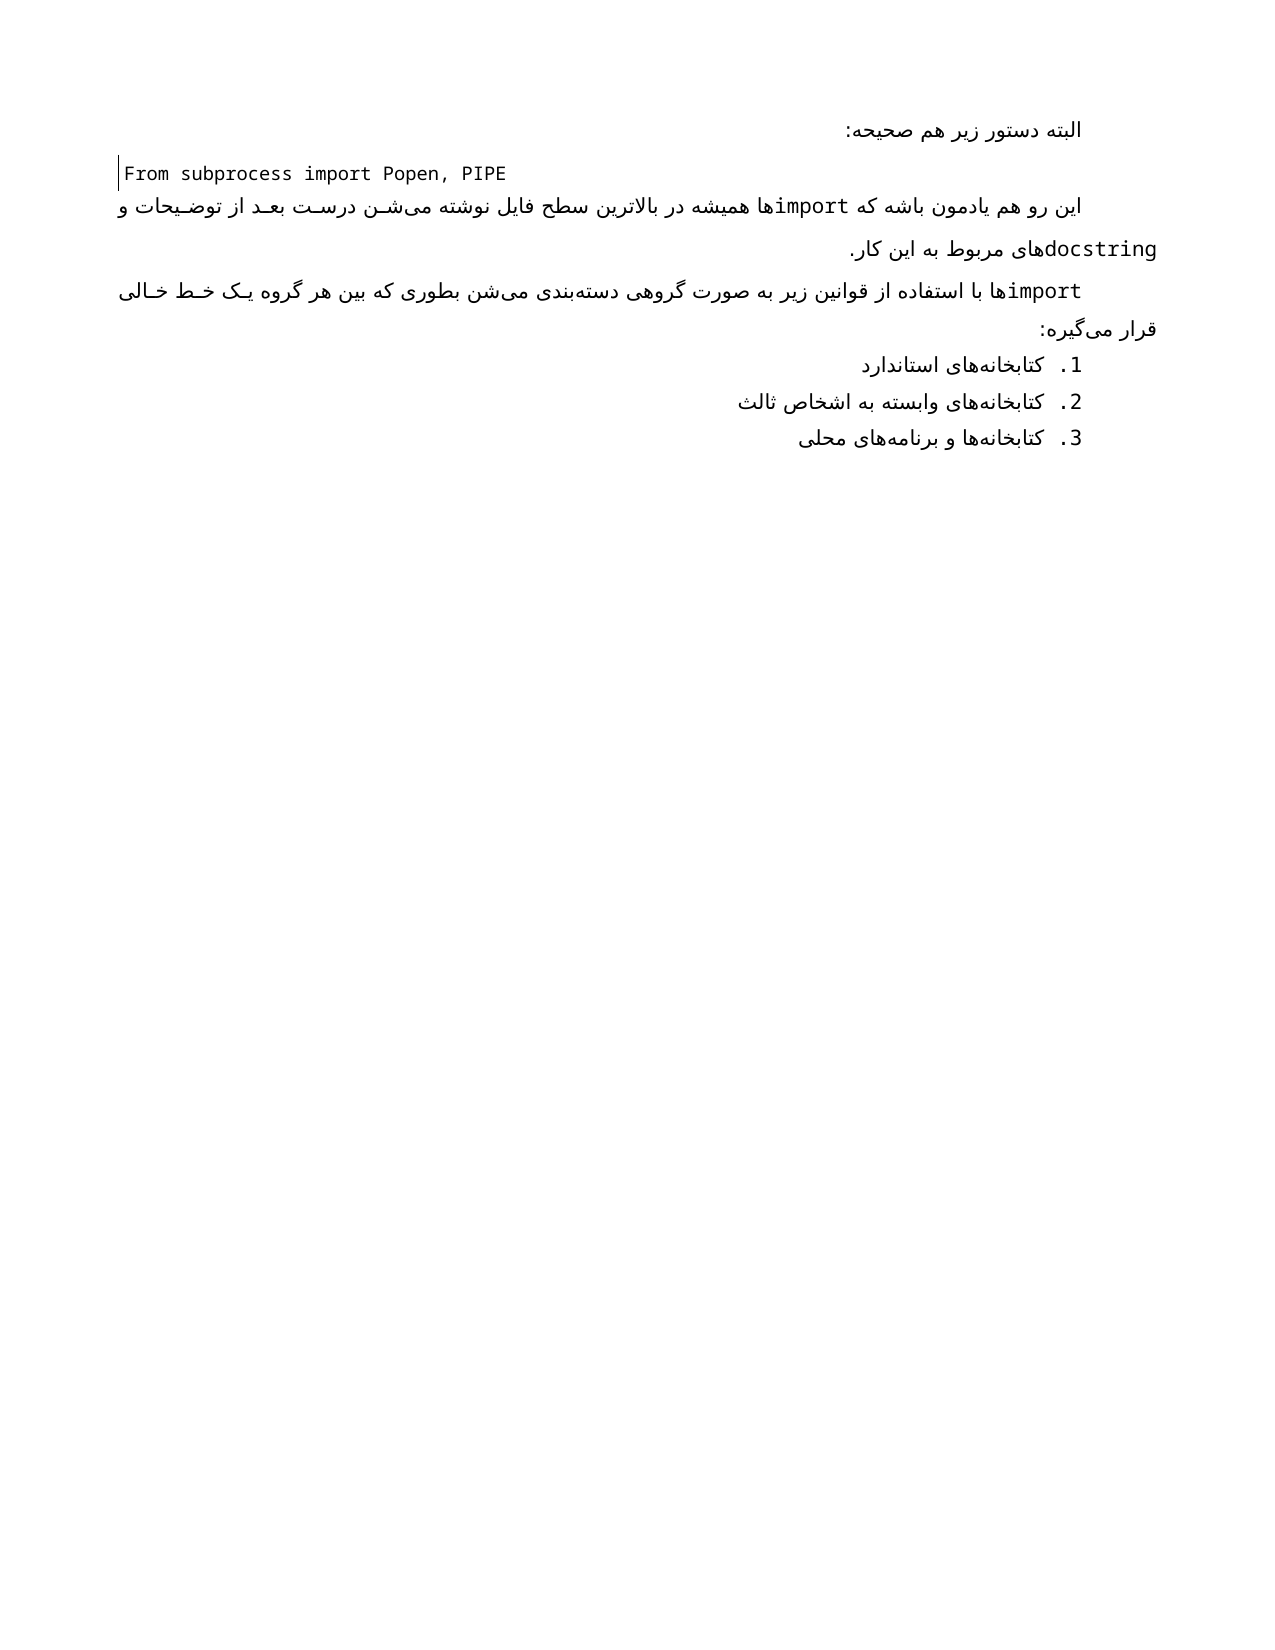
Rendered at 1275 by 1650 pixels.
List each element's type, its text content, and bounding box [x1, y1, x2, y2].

list کتابخانه‌های وابسته به اشخاص ثالث [118, 390, 1157, 414]
list کتابخانه‌ها و برنامه‌های محلی [118, 426, 1157, 451]
text import‌ها با استفاده از قوانین زیر به صورت گروهی دسته‌بندی می‌شن بطوری که بین هر گروه یک خط خالی قرار می‌گیره: [118, 277, 1157, 341]
text این رو هم یادمون باشه که import‌ها همیشه در بالاترین سطح فایل نوشته می‌شن درست بعد از توضیحات و docstring‌های مربوط به این کار. [118, 191, 1157, 262]
text البته دستور زیر هم صحیحه: [118, 118, 1157, 142]
table_header From subprocess import Popen, PIPE [119, 155, 1157, 191]
list کتابخانه‌های استاندارد [118, 353, 1157, 378]
